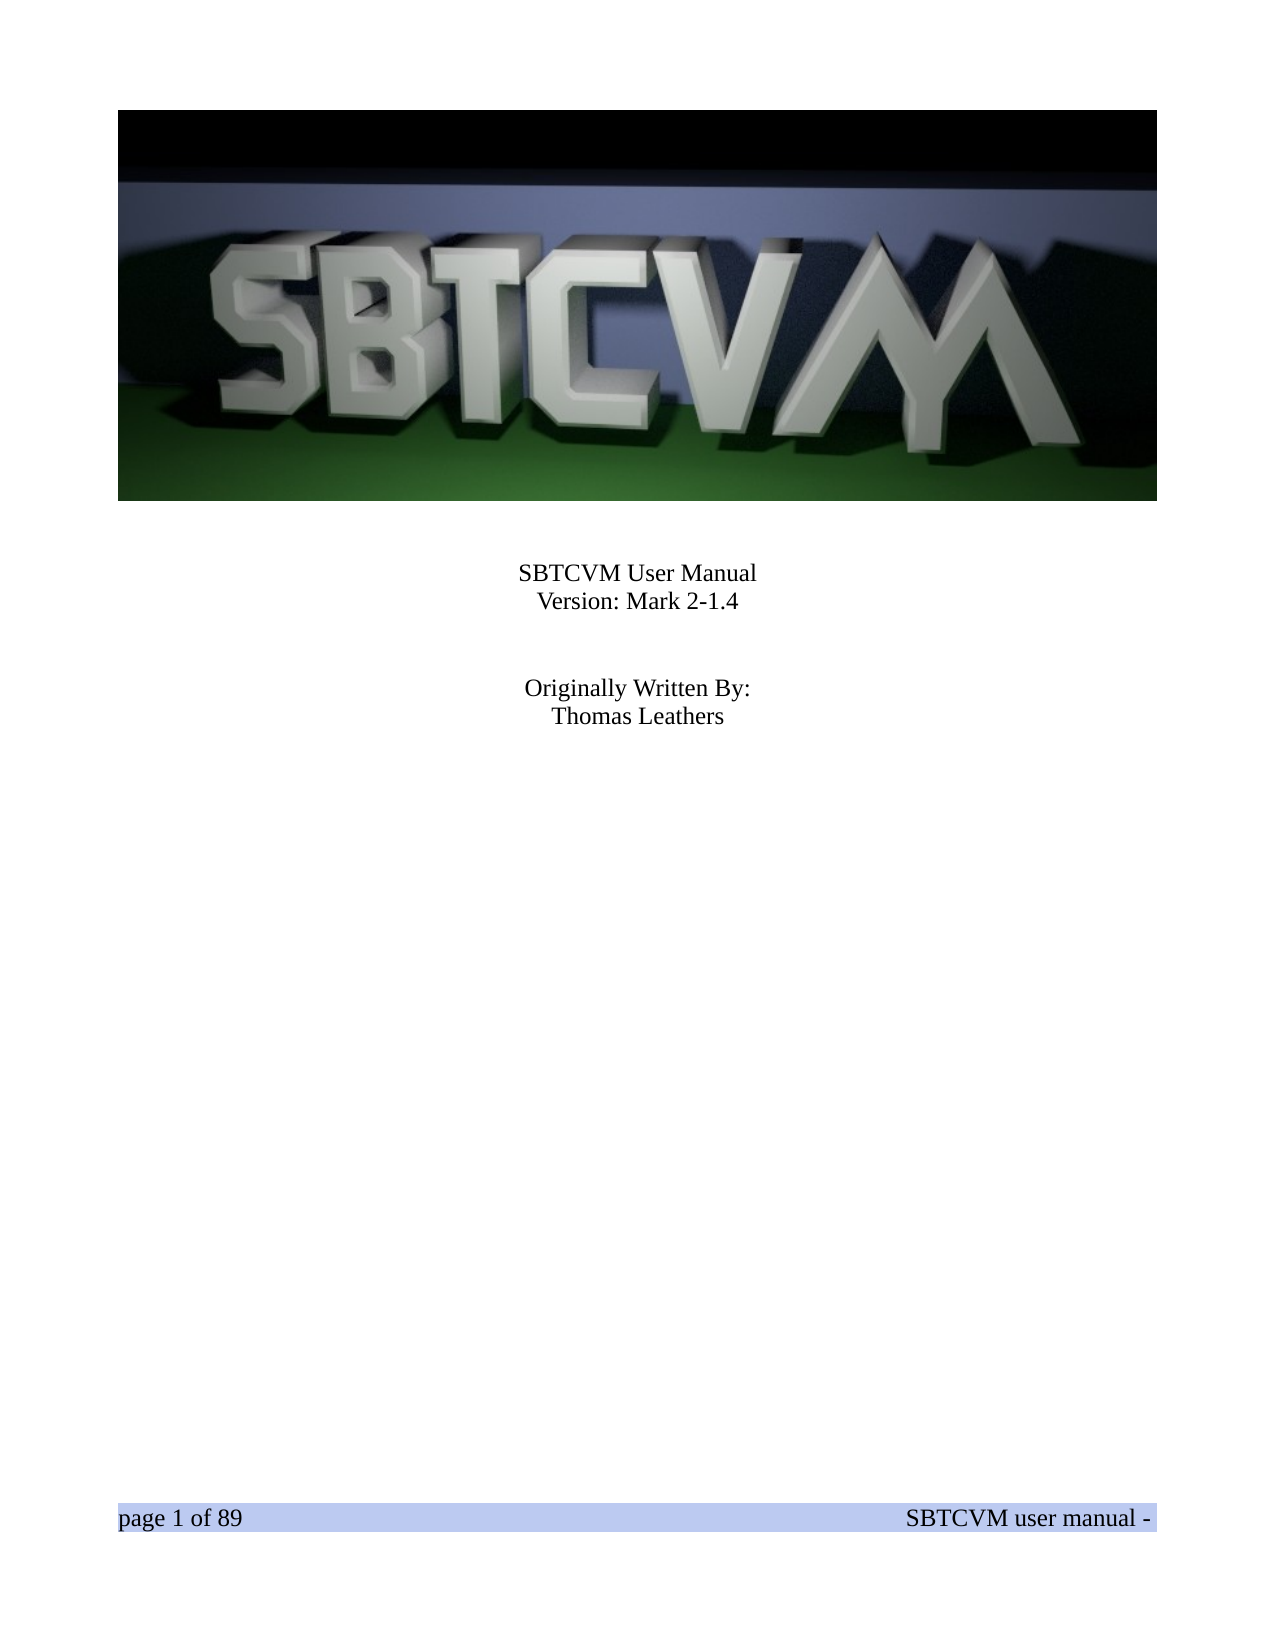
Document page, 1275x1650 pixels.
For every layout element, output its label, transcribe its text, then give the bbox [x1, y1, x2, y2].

text Version: Mark 2-1.4 [118, 586, 1157, 615]
picture [118, 110, 1157, 501]
text SBTCVM User Manual [118, 558, 1157, 586]
text Originally Written By: [118, 673, 1157, 701]
text Thomas Leathers [118, 701, 1157, 730]
